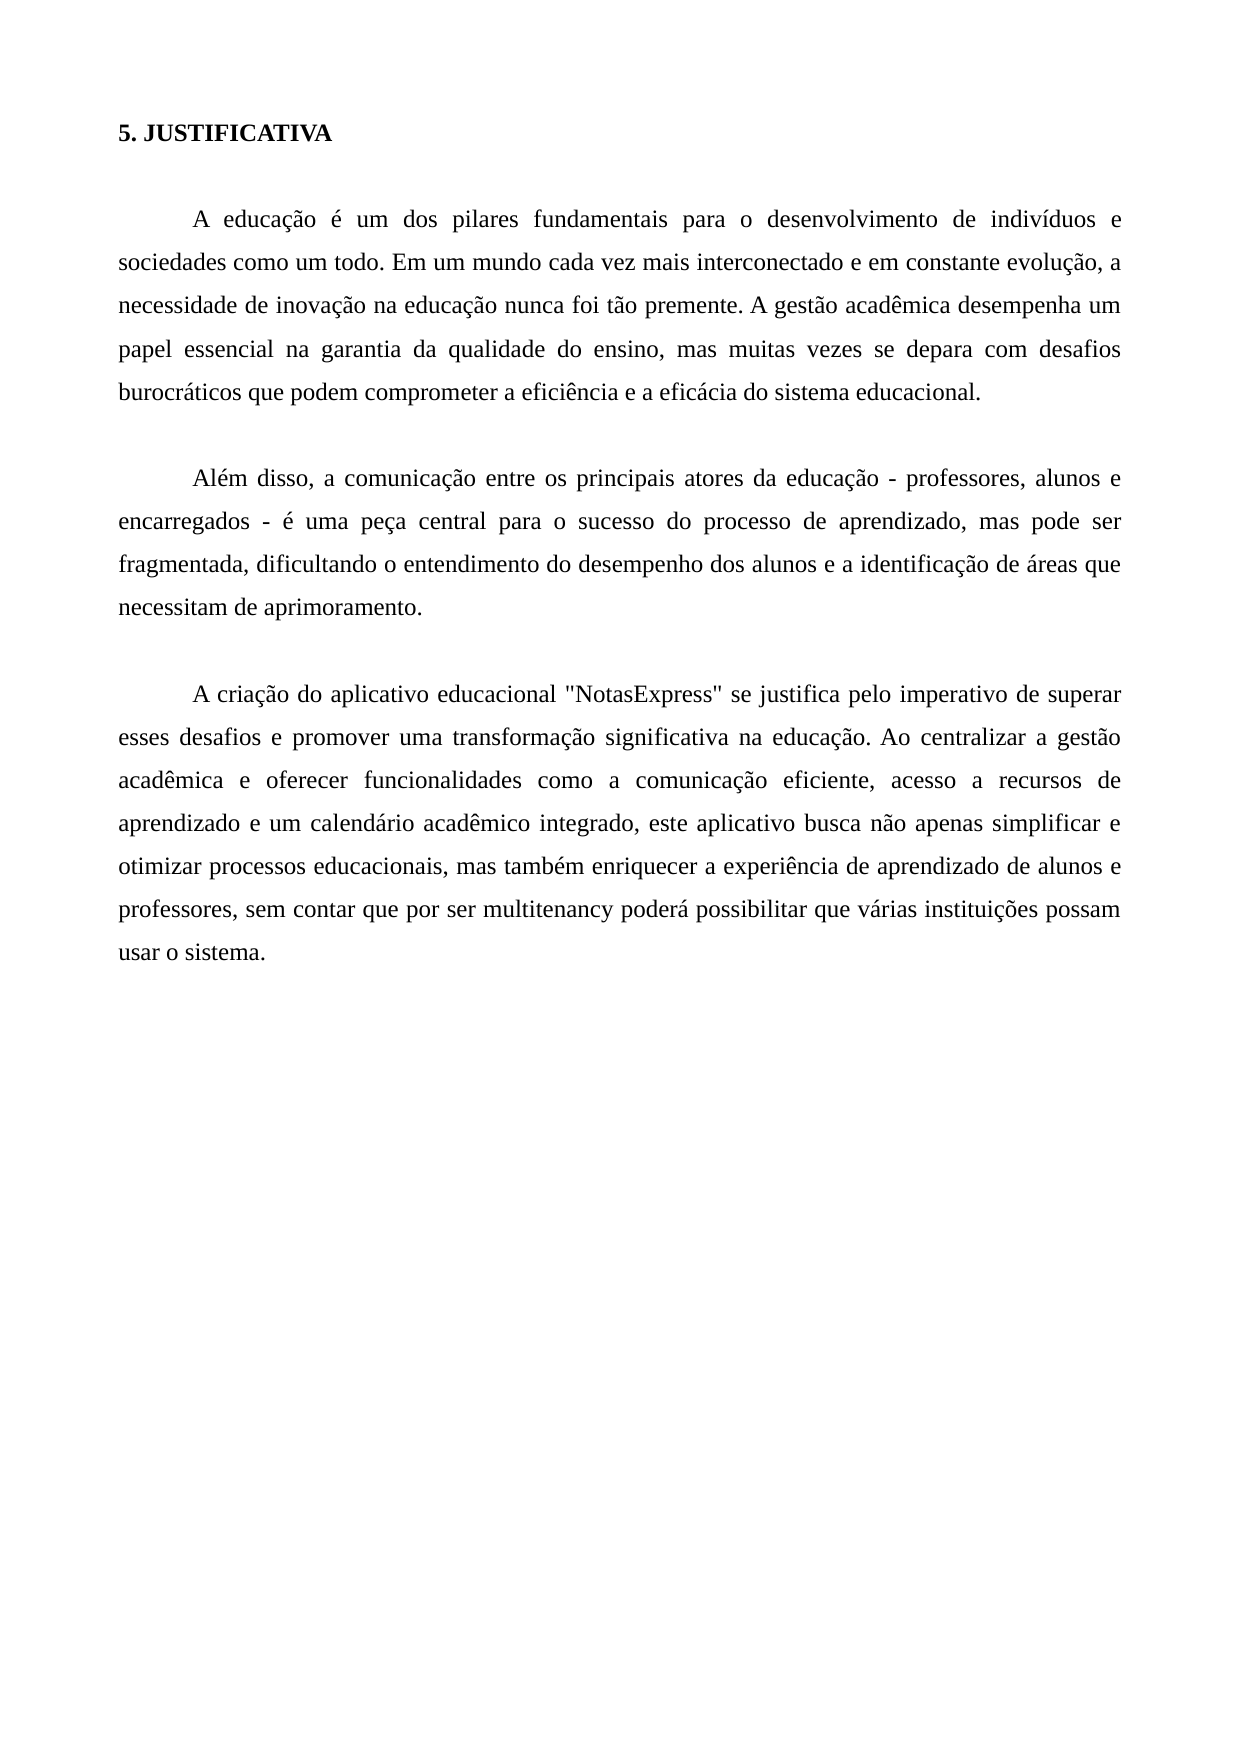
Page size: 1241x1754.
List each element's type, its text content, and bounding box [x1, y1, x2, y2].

text A educação é um dos pilares fundamentais para o desenvolvimento de indivíduos e sociedades como um todo. Em um mundo cada vez mais interconectado e em constante evolução, a necessidade de inovação na educação nunca foi tão premente. A gestão acadêmica desempenha um papel essencial na garantia da qualidade do ensino, mas muitas vezes se depara com desafios burocráticos que podem comprometer a eficiência e a eficácia do sistema educacional. [118, 204, 1122, 406]
text A criação do aplicativo educacional "NotasExpress" se justifica pelo imperativo de superar esses desafios e promover uma transformação significativa na educação. Ao centralizar a gestão acadêmica e oferecer funcionalidades como a comunicação eficiente, acesso a recursos de aprendizado e um calendário acadêmico integrado, este aplicativo busca não apenas simplificar e otimizar processos educacionais, mas também enriquecer a experiência de aprendizado de alunos e professores, sem contar que por ser multitenancy poderá possibilitar que várias instituições possam usar o sistema. [118, 679, 1122, 966]
text 5. JUSTIFICATIVA [118, 118, 1122, 147]
text Além disso, a comunicação entre os principais atores da educação - professores, alunos e encarregados - é uma peça central para o sucesso do processo de aprendizado, mas pode ser fragmentada, dificultando o entendimento do desempenho dos alunos e a identificação de áreas que necessitam de aprimoramento. [118, 463, 1122, 621]
